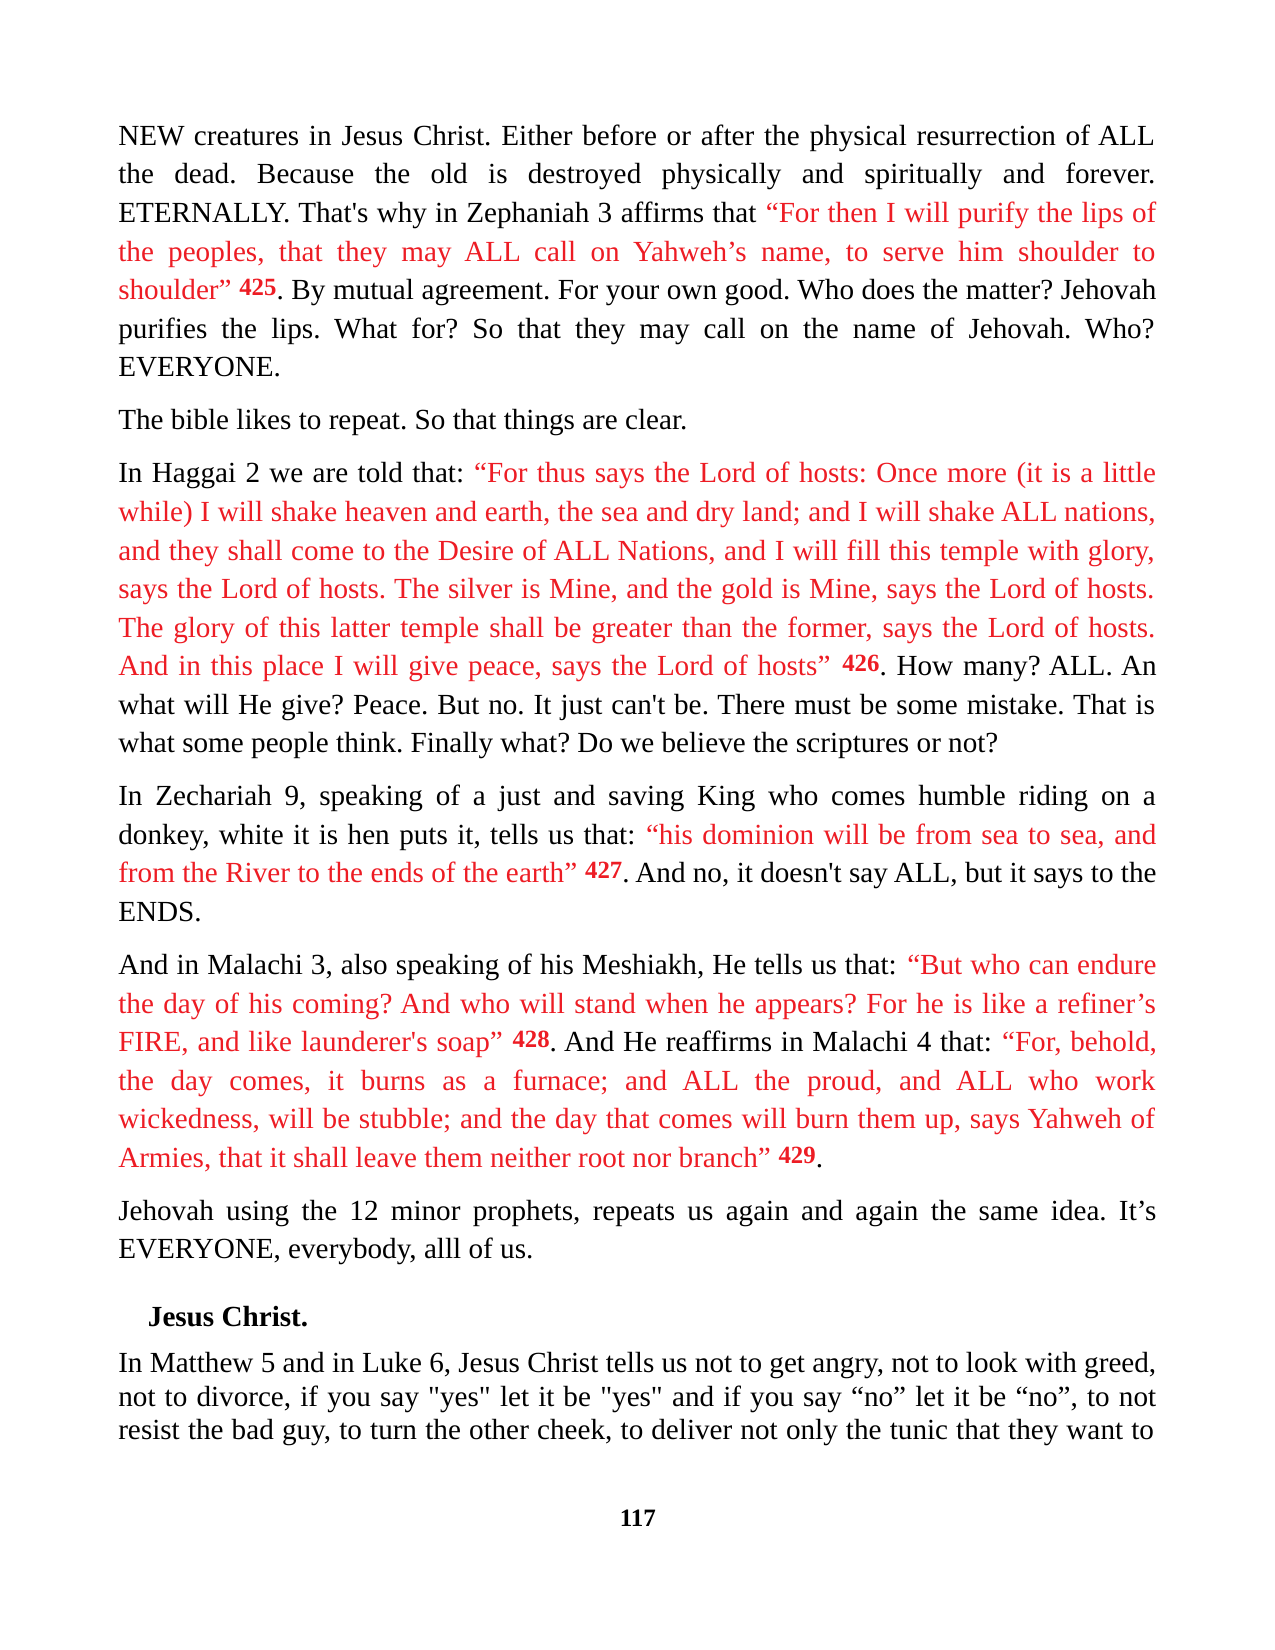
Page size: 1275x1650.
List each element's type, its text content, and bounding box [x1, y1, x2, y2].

text The bible likes to repeat. So that things are clear. [118, 402, 1157, 436]
text In Matthew 5 and in Luke 6, Jesus Christ tells us not to get angry, not to look with greed, not to divorce, if you say "yes" let it be "yes" and if you say “no” let it be “no”, to not resist the bad guy, to turn the other cheek, to deliver not only the tunic that they want to [118, 1345, 1157, 1446]
text In Zechariah 9, speaking of a just and saving King who comes humble riding on a donkey, white it is hen puts it, tells us that: “his dominion will be from sea to sea, and from the River to the ends of the earth” . And no, it doesn't say ALL, but it says to the ENDS. [118, 778, 1157, 928]
text NEW creatures in Jesus Christ. Either before or after the physical resurrection of ALL the dead. Because the old is destroyed physically and spiritually and forever. ETERNALLY. That's why in Zephaniah 3 affirms that “For then I will purify the lips of the peoples, that they may ALL call on Yahweh’s name, to serve him shoulder to shoulder” . By mutual agreement. For your own good. Who does the matter? Jehovah purifies the lips. What for? So that they may call on the name of Jehovah. Who? EVERYONE. [118, 118, 1157, 383]
text In Haggai 2 we are told that: “For thus says the Lord of hosts: Once more (it is a little while) I will shake heaven and earth, the sea and dry land; and I will shake ALL nations, and they shall come to the Desire of ALL Nations, and I will fill this temple with glory, says the Lord of hosts. The silver is Mine, and the gold is Mine, says the Lord of hosts. The glory of this latter temple shall be greater than the former, says the Lord of hosts. And in this place I will give peace, says the Lord of hosts” . How many? ALL. An what will He give? Peace. But no. It just can't be. There must be some mistake. That is what some people think. Finally what? Do we believe the scriptures or not? [118, 456, 1157, 759]
text And in Malachi 3, also speaking of his Meshiakh, He tells us that: “But who can endure the day of his coming? And who will stand when he appears? For he is like a refiner’s FIRE, and like launderer's soap” . And He reaffirms in Malachi 4 that: “For, behold, the day comes, it burns as a furnace; and ALL the proud, and ALL who work wickedness, will be stubble; and the day that comes will burn them up, says Yahweh of Armies, that it shall leave them neither root nor branch” . [118, 947, 1157, 1173]
subtitle Jesus Christ. [148, 1299, 1157, 1333]
text Jehovah using the 12 minor prophets, repeats us again and again the same idea. It’s EVERYONE, everybody, alll of us. [118, 1193, 1157, 1265]
